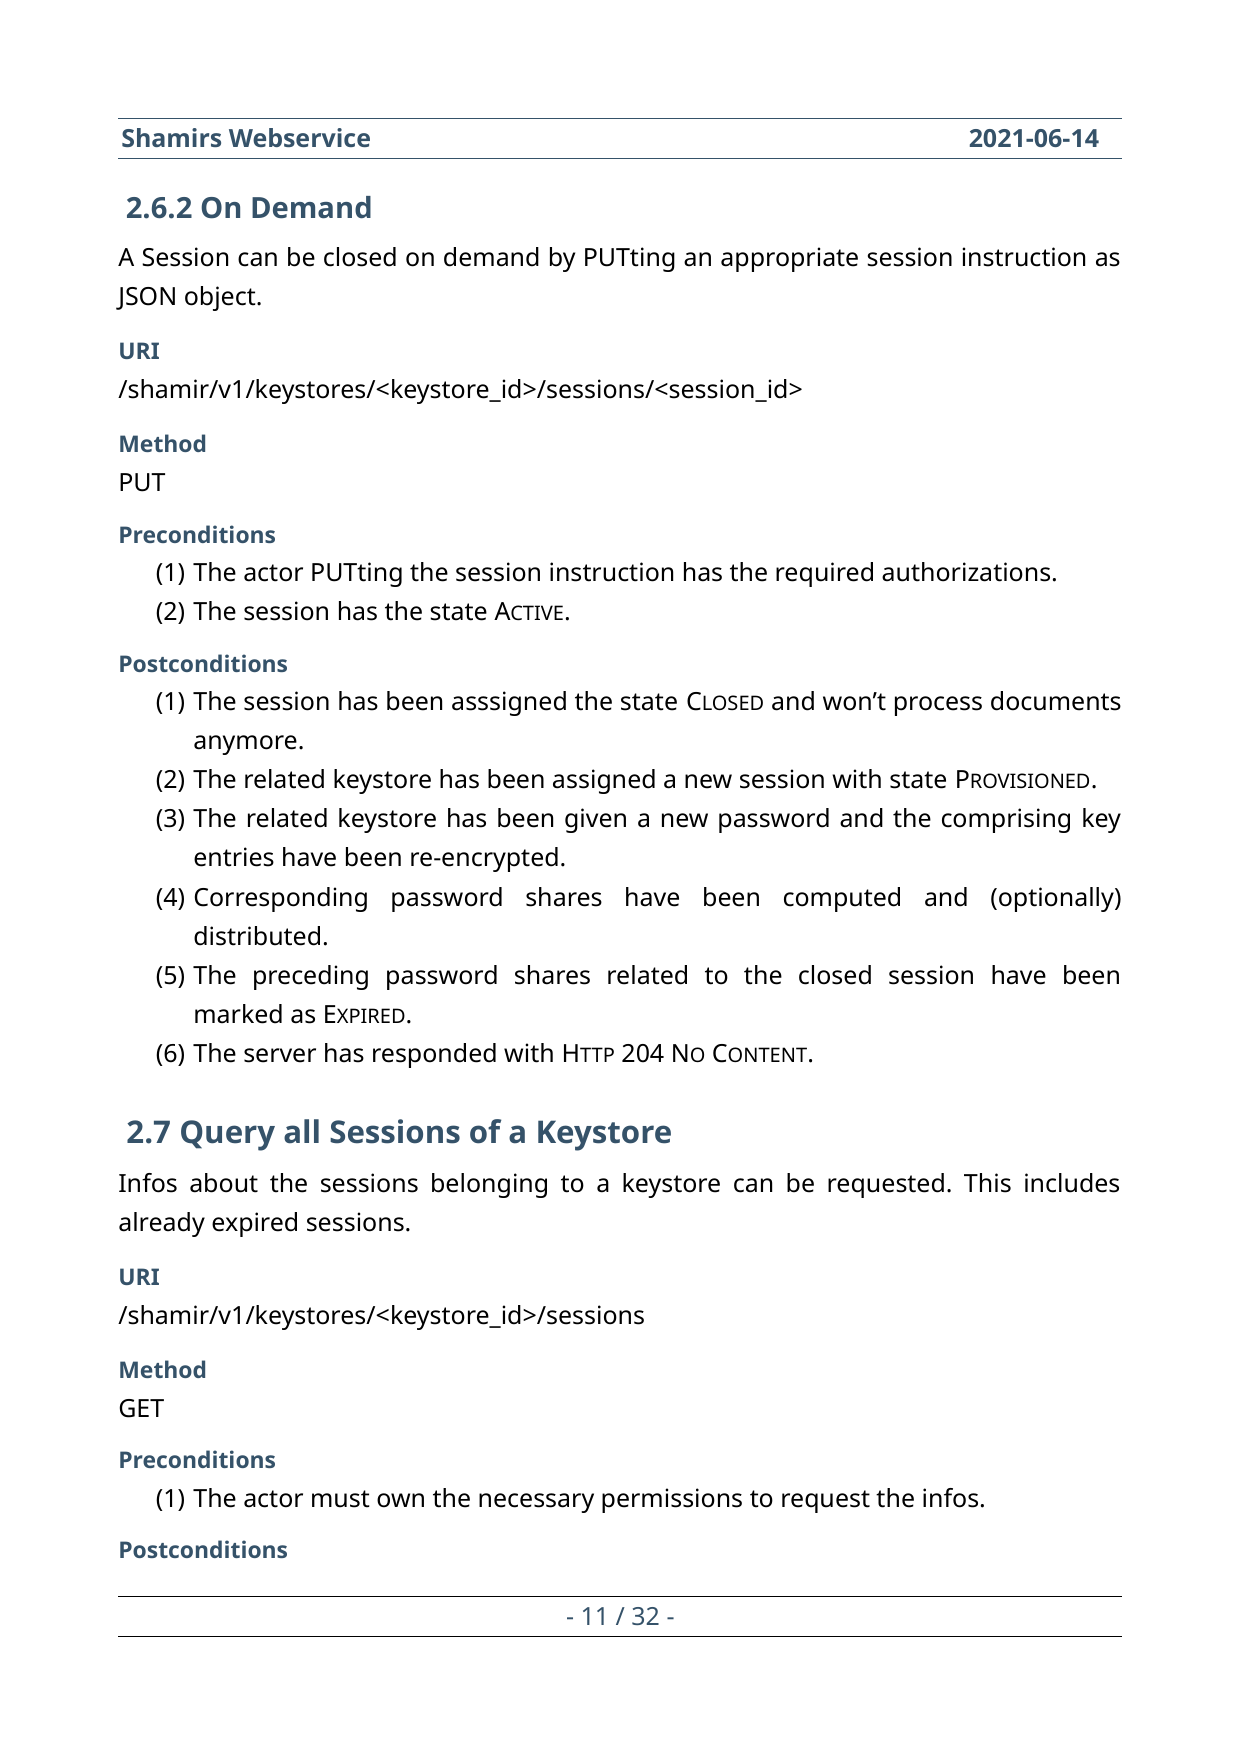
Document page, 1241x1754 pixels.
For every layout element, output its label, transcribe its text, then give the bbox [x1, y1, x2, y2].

subtitle On Demand [118, 188, 1122, 227]
text Postconditions [118, 1534, 1122, 1565]
text URI [118, 1258, 1122, 1293]
list The actor PUTting the session instruction has the required authorizations. [156, 554, 1122, 589]
list The preceding password shares related to the closed session have been marked as Expired. [156, 958, 1122, 1031]
list The actor must own the necessary permissions to request the infos. [156, 1480, 1122, 1514]
text GET [118, 1391, 1122, 1425]
list The related keystore has been given a new password and the comprising key entries have been re-encrypted. [156, 801, 1122, 874]
text Infos about the sessions belonging to a keystore can be requested. This includes already expired sessions. [118, 1166, 1122, 1239]
list Corresponding password shares have been computed and (optionally) distributed. [156, 879, 1122, 952]
text Method [118, 426, 1122, 460]
text Method [118, 1351, 1122, 1386]
text Preconditions [118, 519, 1122, 550]
subtitle Query all Sessions of a Keystore [118, 1111, 1122, 1153]
text /shamir/v1/keystores/<keystore_id>/sessions/<session_id> [118, 372, 1122, 406]
text A Session can be closed on demand by PUTting an appropriate session instruction as JSON object. [118, 240, 1122, 313]
list The server has responded with Http 204 No Content. [156, 1036, 1122, 1070]
text PUT [118, 465, 1122, 499]
list The session has the state Active. [156, 594, 1122, 628]
text URI [118, 333, 1122, 367]
list The session has been asssigned the state Closed and won’t process documents anymore. [156, 683, 1122, 757]
text /shamir/v1/keystores/<keystore_id>/sessions [118, 1298, 1122, 1332]
text Postconditions [118, 647, 1122, 679]
list The related keystore has been assigned a new session with state Provisioned. [156, 762, 1122, 796]
text Preconditions [118, 1444, 1122, 1476]
